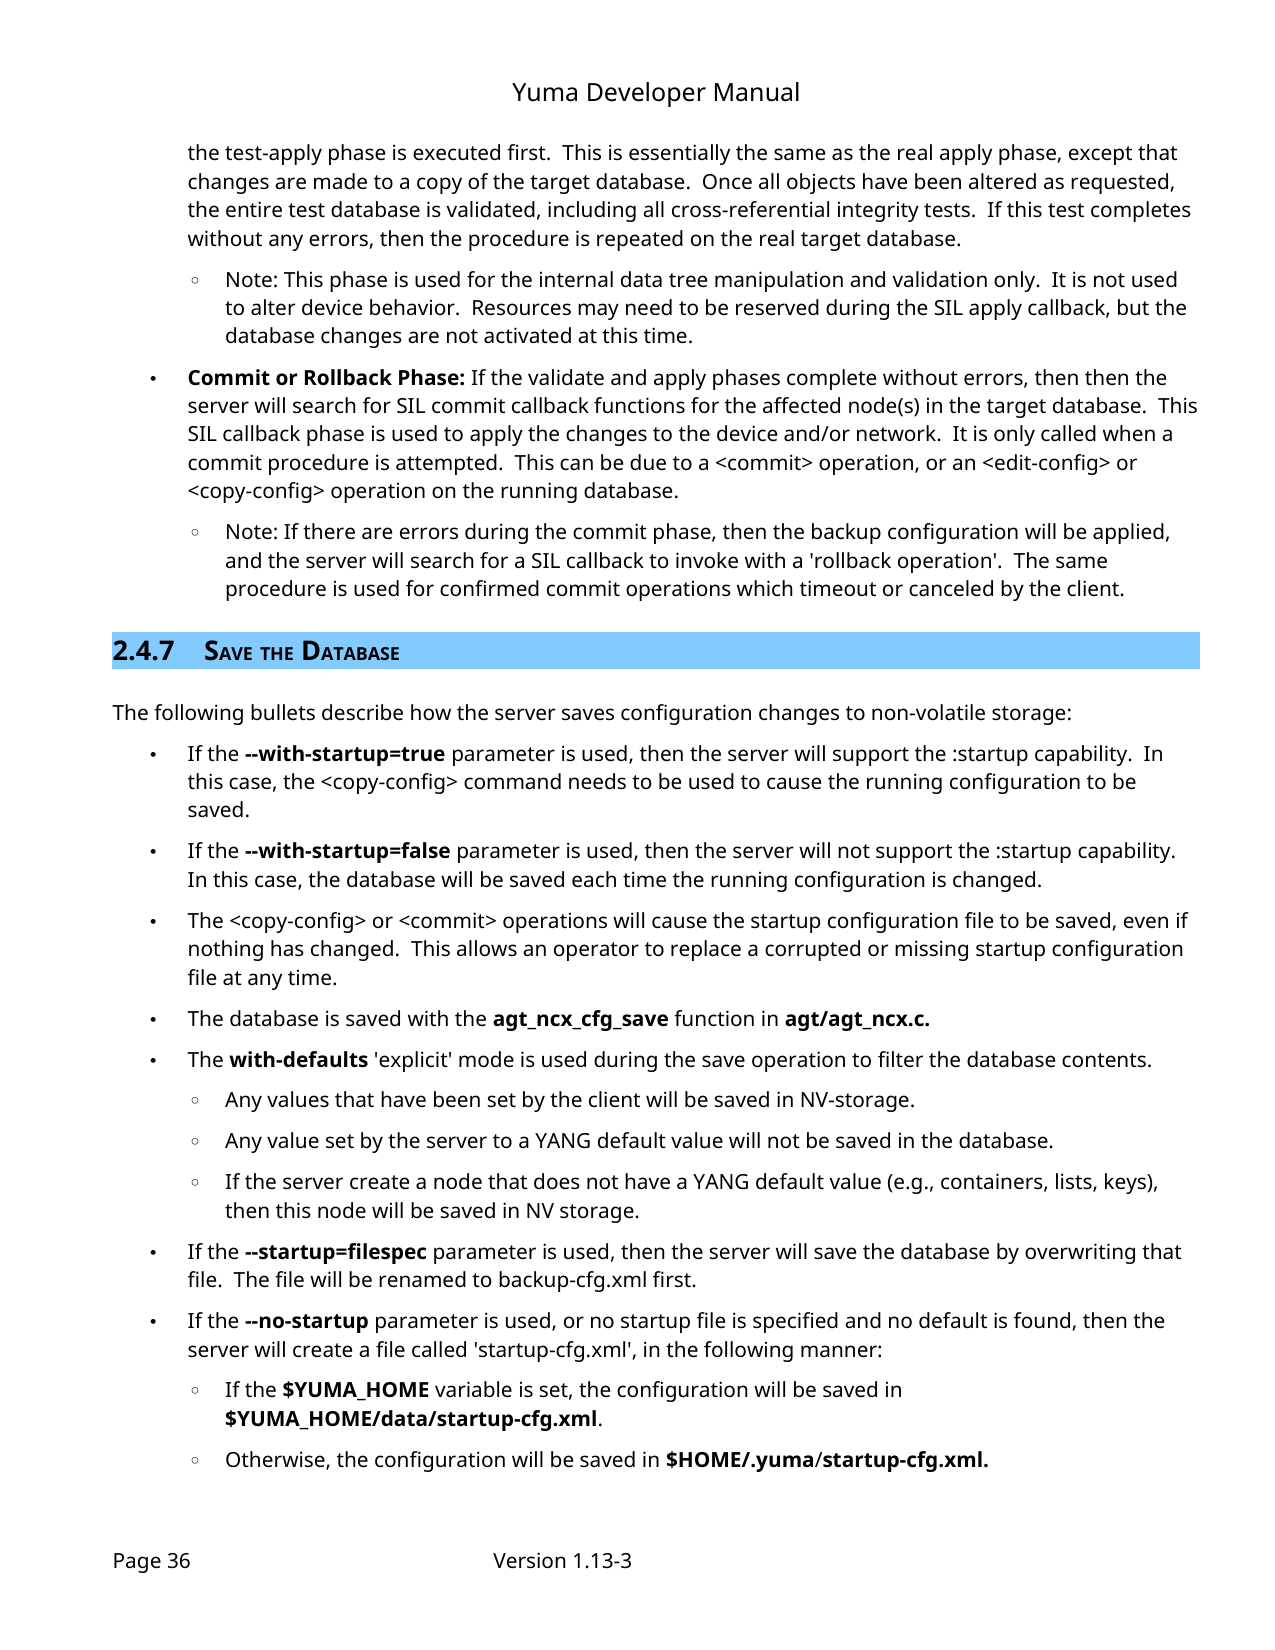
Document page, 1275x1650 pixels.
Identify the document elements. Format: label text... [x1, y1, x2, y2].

list The <copy-config> or <commit> operations will cause the startup configuration file to be saved, even if nothing has changed. This allows an operator to replace a corrupted or missing startup configuration file at any time. [150, 906, 1200, 991]
list If the --with-startup=true parameter is used, then the server will support the :startup capability. In this case, the <copy-config> command needs to be used to cause the running configuration to be saved. [150, 739, 1200, 824]
list the test-apply phase is executed first. This is essentially the same as the real apply phase, except that changes are made to a copy of the target database. Once all objects have been altered as requested, the entire test database is validated, including all cross-referential integrity tests. If this test completes without any errors, then the procedure is repeated on the real target database. [150, 138, 1200, 252]
list If the $YUMA_HOME variable is set, the configuration will be saved in $YUMA_HOME/data/startup-cfg.xml. [187, 1376, 1200, 1432]
list The database is saved with the agt_ncx_cfg_save function in agt/agt_ncx.c. [150, 1004, 1200, 1032]
list Note: This phase is used for the internal data tree manipulation and validation only. It is not used to alter device behavior. Resources may need to be reserved during the SIL apply callback, but the database changes are not activated at this time. [187, 265, 1200, 350]
list The with-defaults 'explicit' mode is used during the save operation to filter the database contents. [150, 1045, 1200, 1073]
list Any values that have been set by the client will be saved in NV-storage. [187, 1086, 1200, 1114]
list If the --startup=filespec parameter is used, then the server will save the database by overwriting that file. The file will be renamed to backup-cfg.xml first. [150, 1237, 1200, 1294]
list Otherwise, the configuration will be saved in $HOME/.yuma/startup-cfg.xml. [187, 1445, 1200, 1473]
list Commit or Rollback Phase: If the validate and apply phases complete without errors, then then the server will search for SIL commit callback functions for the affected node(s) in the target database. This SIL callback phase is used to apply the changes to the device and/or network. It is only called when a commit procedure is attempted. This can be due to a <commit> operation, or an <edit-config> or <copy-config> operation on the running database. [150, 363, 1200, 505]
list If the --no-startup parameter is used, or no startup file is specified and no default is found, then the server will create a file called 'startup-cfg.xml', in the following manner: [150, 1306, 1200, 1363]
text The following bullets describe how the server saves configuration changes to non-volatile storage: [112, 698, 1200, 726]
list If the server create a node that does not have a YANG default value (e.g., containers, lists, keys), then this node will be saved in NV storage. [187, 1167, 1200, 1224]
list Note: If there are errors during the commit phase, then the backup configuration will be applied, and the server will search for a SIL callback to invoke with a 'rollback operation'. The same procedure is used for confirmed commit operations which timeout or canceled by the client. [187, 517, 1200, 603]
list If the --with-startup=false parameter is used, then the server will not support the :startup capability. In this case, the database will be saved each time the running configuration is changed. [150, 837, 1200, 893]
list Any value set by the server to a YANG default value will not be saved in the database. [187, 1127, 1200, 1155]
subtitle Save the Database [112, 632, 1200, 669]
